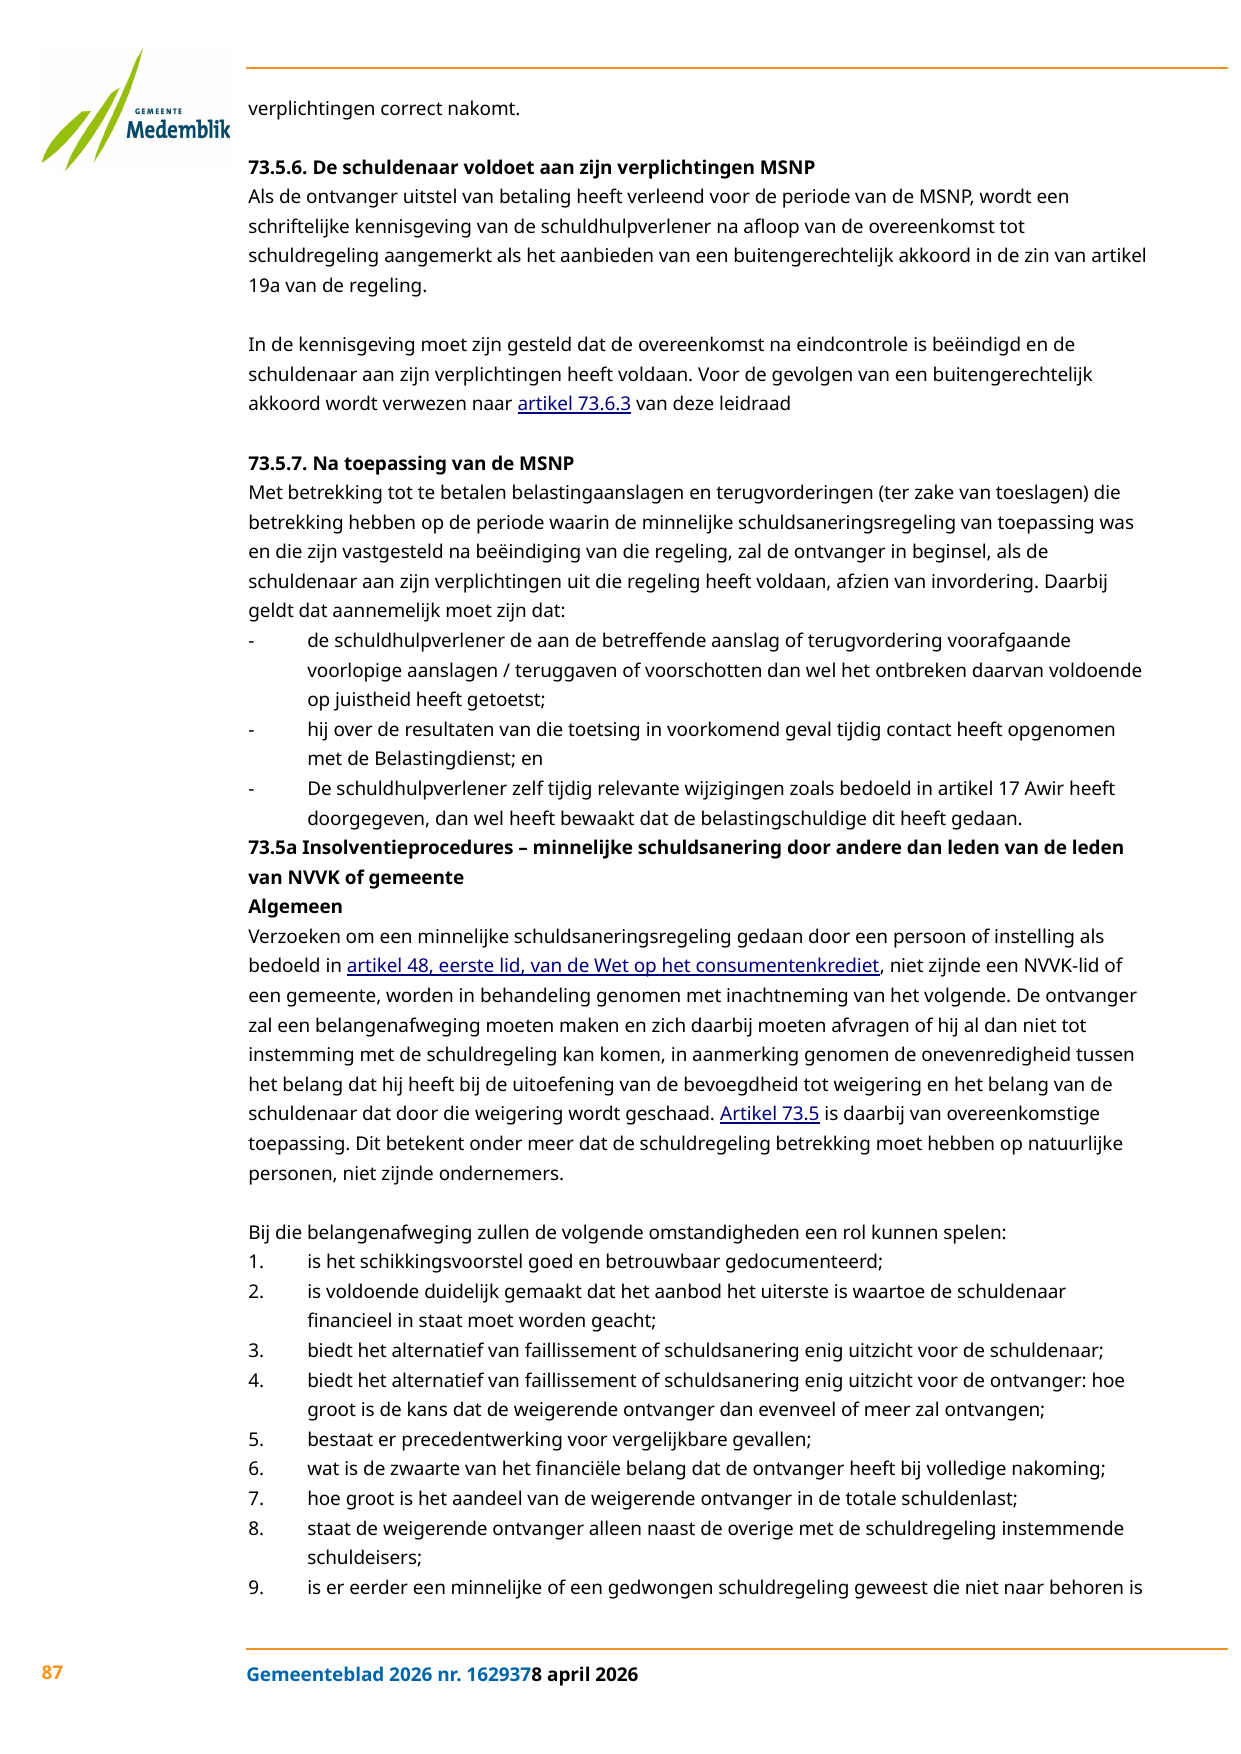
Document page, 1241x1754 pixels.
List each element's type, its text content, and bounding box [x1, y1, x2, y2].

text verplichtingen correct nakomt. [248, 95, 1152, 121]
list wat is de zwaarte van het financiële belang dat de ontvanger heeft bij volledige nakoming; [248, 1456, 1152, 1481]
list biedt het alternatief van faillissement of schuldsanering enig uitzicht voor de ontvanger: hoe groot is de kans dat de weigerende ontvanger dan evenveel of meer zal ontvangen; [248, 1367, 1152, 1422]
list hoe groot is het aandeel van de weigerende ontvanger in de totale schuldenlast; [248, 1485, 1152, 1511]
text 73.5a Insolventieprocedures – minnelijke schuldsanering door andere dan leden van de leden van NVVK of gemeente [248, 834, 1152, 890]
list biedt het alternatief van faillissement of schuldsanering enig uitzicht voor de schuldenaar; [248, 1337, 1152, 1363]
text Bij die belangenafweging zullen de volgende omstandigheden een rol kunnen spelen: [248, 1219, 1152, 1245]
text 73.5.6. De schuldenaar voldoet aan zijn verplichtingen MSNP [248, 154, 1152, 180]
list bestaat er precedentwerking voor vergelijkbare gevallen; [248, 1426, 1152, 1452]
list staat de weigerende ontvanger alleen naast de overige met de schuldregeling instemmende schuldeisers; [248, 1515, 1152, 1570]
text Verzoeken om een minnelijke schuldsaneringsregeling gedaan door een persoon of instelling als bedoeld in artikel 48, eerste lid, van de Wet op het consumentenkrediet, niet zijnde een NVVK-lid of een gemeente, worden in behandeling genomen met inachtneming van het volgende. De ontvanger zal een belangenafweging moeten maken en zich daarbij moeten afvragen of hij al dan niet tot instemming met de schuldregeling kan komen, in aanmerking genomen de onevenredigheid tussen het belang dat hij heeft bij de uitoefening van de bevoegdheid tot weigering en het belang van de schuldenaar dat door die weigering wordt geschaad. Artikel 73.5 is daarbij van overeenkomstige toepassing. Dit betekent onder meer dat de schuldregeling betrekking moet hebben op natuurlijke personen, niet zijnde ondernemers. [248, 923, 1152, 1186]
text Als de ontvanger uitstel van betaling heeft verleend voor de periode van de MSNP, wordt een schriftelijke kennisgeving van de schuldhulpverlener na afloop van de overeenkomst tot schuldregeling aangemerkt als het aanbieden van een buitengerechtelijk akkoord in de zin van artikel 19a van de regeling. [248, 183, 1152, 298]
list de schuldhulpverlener de aan de betreffende aanslag of terugvordering voorafgaande voorlopige aanslagen / teruggaven of voorschotten dan wel het ontbreken daarvan voldoende op juistheid heeft getoetst; [248, 627, 1152, 712]
picture [41, 47, 231, 172]
list De schuldhulpverlener zelf tijdig relevante wijzigingen zoals bedoeld in artikel 17 Awir heeft doorgegeven, dan wel heeft bewaakt dat de belastingschuldige dit heeft gedaan. [248, 775, 1152, 831]
list hij over de resultaten van die toetsing in voorkomend geval tijdig contact heeft opgenomen met de Belastingdienst; en [248, 716, 1152, 771]
text 73.5.7. Na toepassing van de MSNP [248, 450, 1152, 476]
list is voldoende duidelijk gemaakt dat het aanbod het uiterste is waartoe de schuldenaar financieel in staat moet worden geacht; [248, 1278, 1152, 1333]
text Met betrekking tot te betalen belastingaanslagen en terugvorderingen (ter zake van toeslagen) die betrekking hebben op de periode waarin de minnelijke schuldsaneringsregeling van toepassing was en die zijn vastgesteld na beëindiging van die regeling, zal de ontvanger in beginsel, als de schuldenaar aan zijn verplichtingen uit die regeling heeft voldaan, afzien van invordering. Daarbij geldt dat aannemelijk moet zijn dat: [248, 479, 1152, 623]
text In de kennisgeving moet zijn gesteld dat de overeenkomst na eindcontrole is beëindigd en de schuldenaar aan zijn verplichtingen heeft voldaan. Voor de gevolgen van een buitengerechtelijk akkoord wordt verwezen naar artikel 73.6.3 van deze leidraad [248, 331, 1152, 416]
list is het schikkingsvoorstel goed en betrouwbaar gedocumenteerd; [248, 1248, 1152, 1274]
list is er eerder een minnelijke of een gedwongen schuldregeling geweest die niet naar behoren is [248, 1574, 1152, 1600]
text Algemeen [248, 893, 1152, 919]
